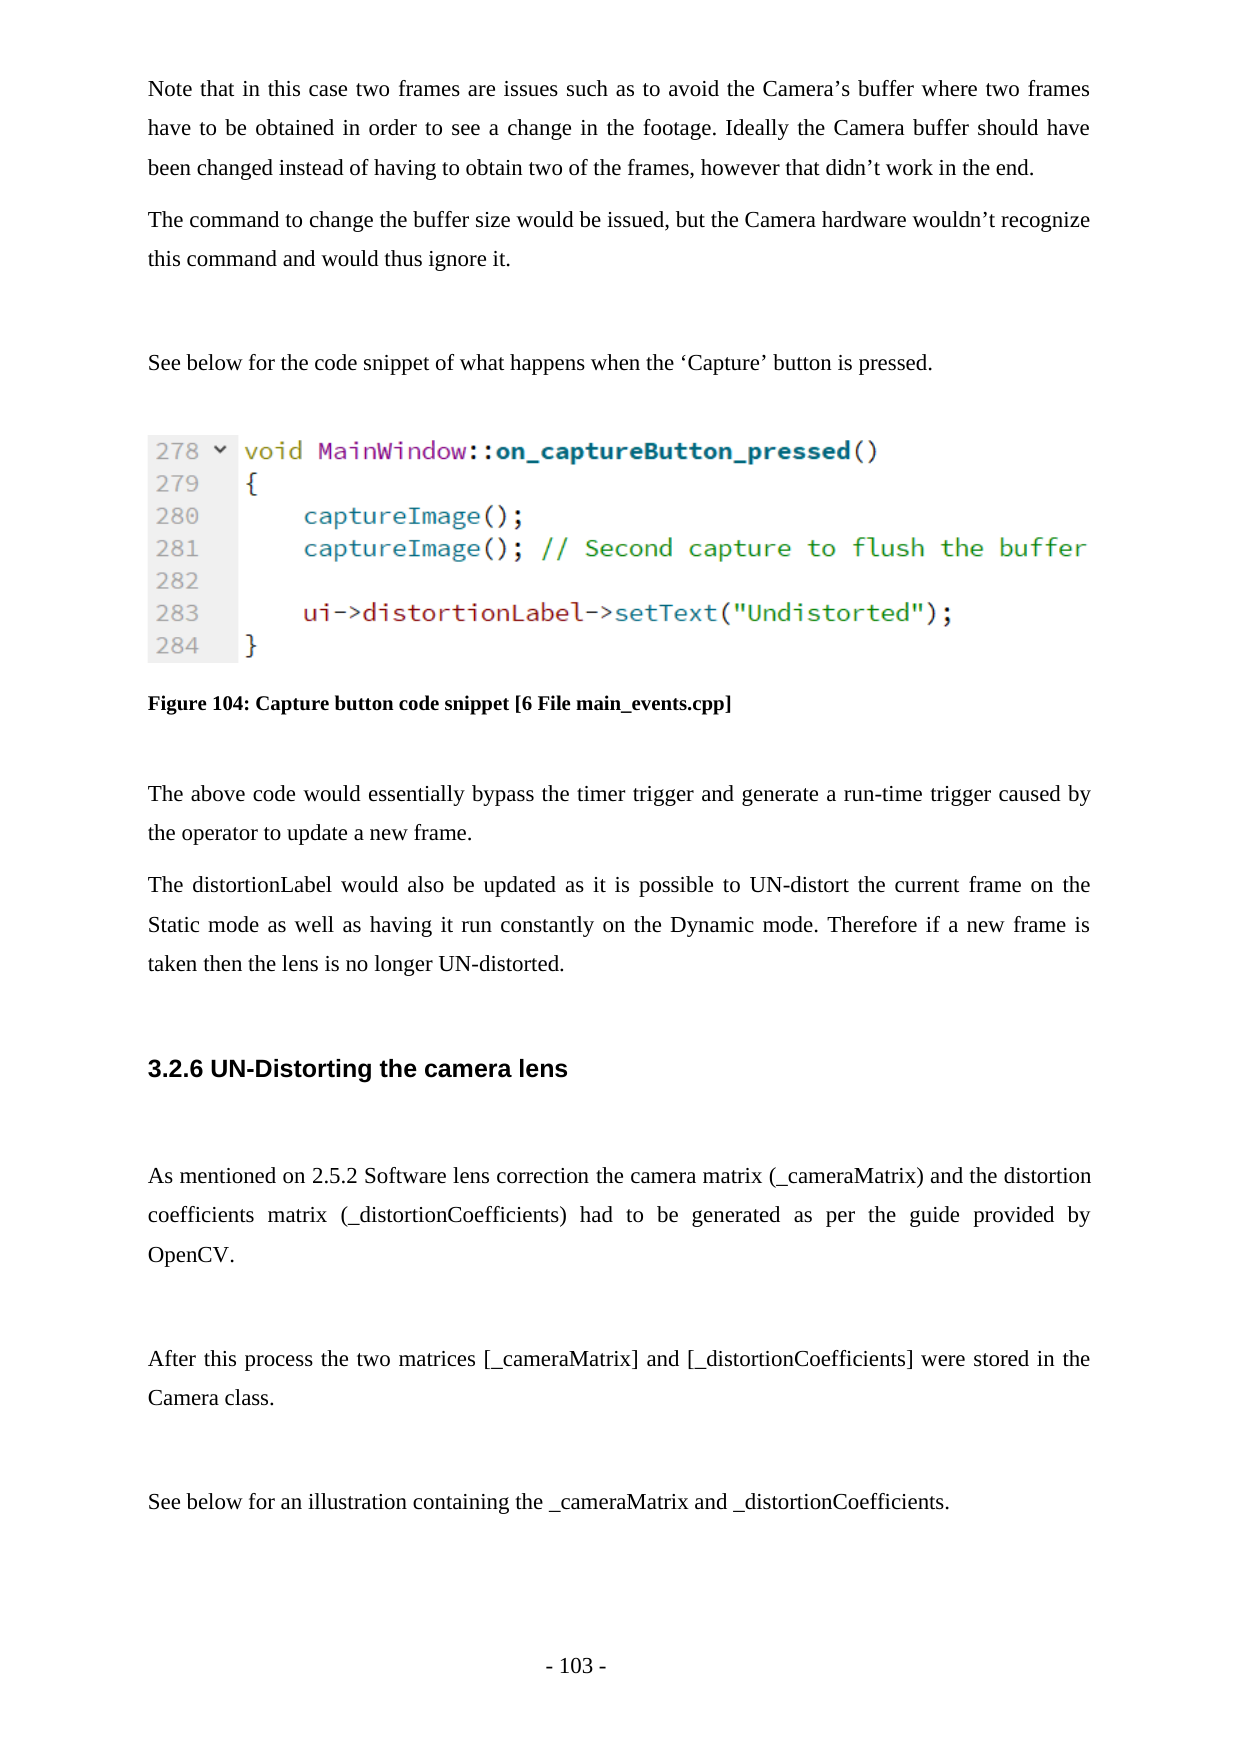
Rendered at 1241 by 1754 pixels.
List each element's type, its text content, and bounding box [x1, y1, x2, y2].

text After this process the two matrices [_cameraMatrix] and [_distortionCoefficients] were stored in the Camera class. [148, 1345, 1092, 1411]
text See below for an illustration containing the _cameraMatrix and _distortionCoefficients. [148, 1488, 1092, 1515]
text The above code would essentially bypass the timer trigger and generate a run-time trigger caused by the operator to update a new frame. [148, 780, 1092, 846]
picture [147, 435, 1093, 663]
text Note that in this case two frames are issues such as to avoid the Camera’s buffer where two frames have to be obtained in order to see a change in the footage. Ideally the Camera buffer should have been changed instead of having to obtain two of the frames, however that didn’t work in the end. [148, 75, 1092, 180]
subtitle 3.2.6 UN-Distorting the camera lens [148, 1054, 1092, 1083]
text As mentioned on 2.5.2 Software lens correction the camera matrix (_cameraMatrix) and the distortion coefficients matrix (_distortionCoefficients) had to be generated as per the guide provided by OpenCV. [148, 1162, 1092, 1267]
text See below for the code snippet of what happens when the ‘Capture’ button is pressed. [148, 349, 1092, 376]
text The command to change the buffer size would be issued, but the Camera hardware wouldn’t recognize this command and would thus ignore it. [148, 206, 1092, 272]
text Figure 104: Capture button code snippet [6 File main_events.cpp] [148, 663, 1092, 715]
text The distortionLabel would also be updated as it is possible to UN-distort the current frame on the Static mode as well as having it run constantly on the Dynamic mode. Therefore if a new frame is taken then the lens is no longer UN-distorted. [148, 871, 1092, 977]
